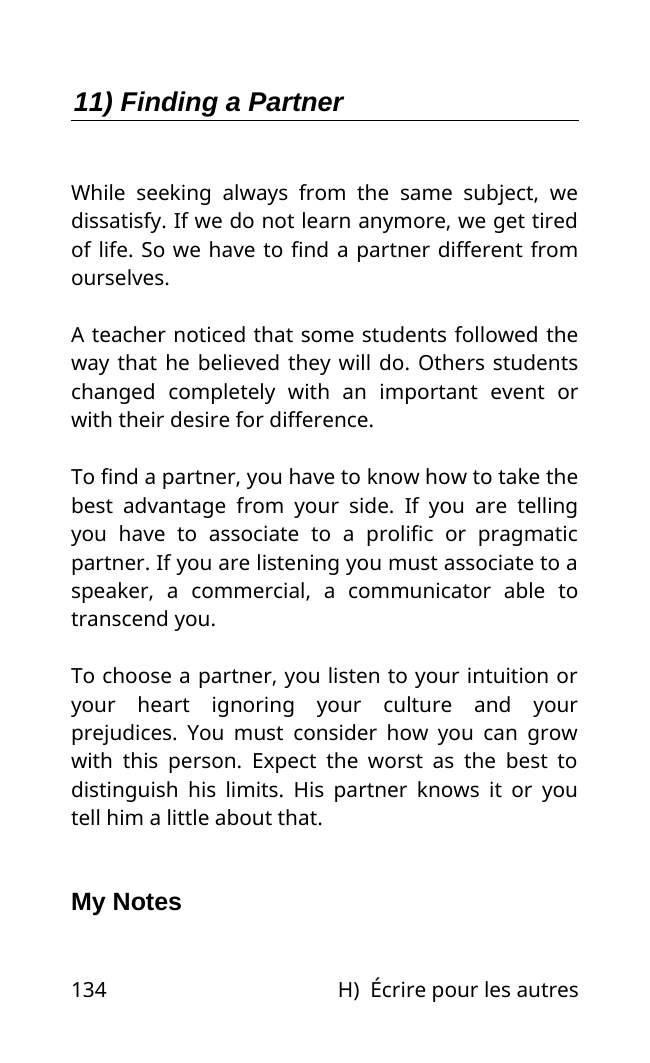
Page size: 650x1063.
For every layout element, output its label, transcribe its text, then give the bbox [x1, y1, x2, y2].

text To choose a partner, you listen to your intuition or your heart ignoring your culture and your prejudices. You must consider how you can grow with this person. Expect the worst as the best to distinguish his limits. His partner knows it or you tell him a little about that. [71, 633, 579, 832]
text [71, 916, 579, 944]
subtitle Finding a Partner [71, 84, 579, 120]
text To find a partner, you have to know how to take the best advantage from your side. If you are telling you have to associate to a prolific or pragmatic partner. If you are listening you must associate to a speaker, a commercial, a communicator able to transcend you. [71, 434, 579, 633]
subtitle My Notes [71, 832, 579, 916]
text A teacher noticed that some students followed the way that he believed they will do. Others students changed completely with an important event or with their desire for difference. [71, 292, 579, 434]
text While seeking always from the same subject, we dissatisfy. If we do not learn anymore, we get tired of life. So we have to find a partner different from ourselves. [71, 178, 579, 292]
